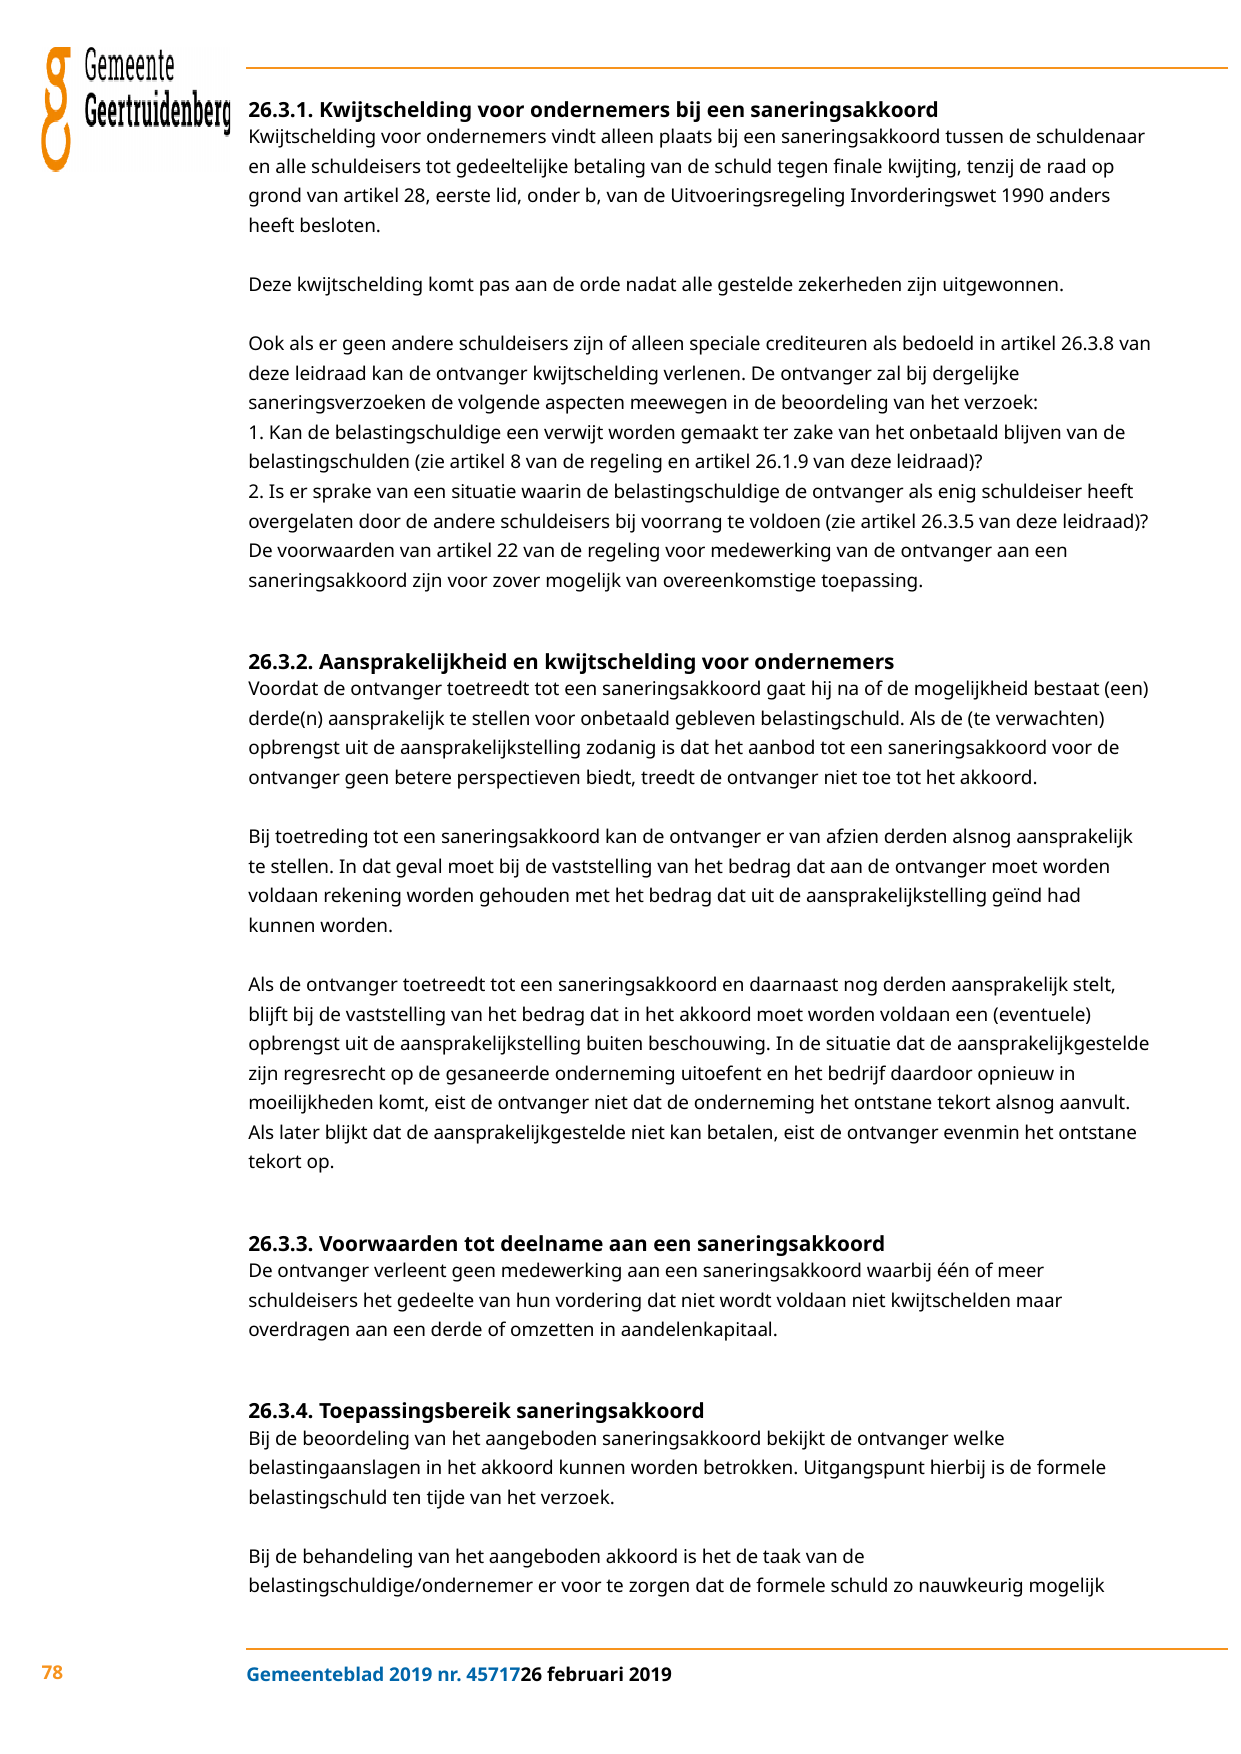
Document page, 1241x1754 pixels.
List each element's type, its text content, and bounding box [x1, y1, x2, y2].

text 26.3.2. Aansprakelijkheid en kwijtschelding voor ondernemers [248, 647, 1152, 675]
text 26.3.3. Voorwaarden tot deelname aan een saneringsakkoord [248, 1229, 1152, 1257]
text Bij toetreding tot een saneringsakkoord kan de ontvanger er van afzien derden alsnog aansprakelijk te stellen. In dat geval moet bij de vaststelling van het bedrag dat aan de ontvanger moet worden voldaan rekening worden gehouden met het bedrag dat uit de aansprakelijkstelling geïnd had kunnen worden. [248, 823, 1152, 938]
text 2. Is er sprake van een situatie waarin de belastingschuldige de ontvanger als enig schuldeiser heeft overgelaten door de andere schuldeisers bij voorrang te voldoen (zie artikel 26.3.5 van deze leidraad)? De voorwaarden van artikel 22 van de regeling voor medewerking van de ontvanger aan een saneringsakkoord zijn voor zover mogelijk van overeenkomstige toepassing. [248, 478, 1152, 593]
picture [41, 47, 231, 172]
text 26.3.4. Toepassingsbereik saneringsakkoord [248, 1396, 1152, 1425]
text Als de ontvanger toetreedt tot een saneringsakkoord en daarnaast nog derden aansprakelijk stelt, blijft bij de vaststelling van het bedrag dat in het akkoord moet worden voldaan een (eventuele) opbrengst uit de aansprakelijkstelling buiten beschouwing. In de situatie dat de aansprakelijkgestelde zijn regresrecht op de gesaneerde onderneming uitoefent en het bedrijf daardoor opnieuw in moeilijkheden komt, eist de ontvanger niet dat de onderneming het ontstane tekort alsnog aanvult. Als later blijkt dat de aansprakelijkgestelde niet kan betalen, eist de ontvanger evenmin het ontstane tekort op. [248, 971, 1152, 1174]
text Kwijtschelding voor ondernemers vindt alleen plaats bij een saneringsakkoord tussen de schuldenaar en alle schuldeisers tot gedeeltelijke betaling van de schuld tegen finale kwijting, tenzij de raad op grond van artikel 28, eerste lid, onder b, van de Uitvoeringsregeling Invorderingswet 1990 anders heeft besloten. [248, 123, 1152, 238]
text Ook als er geen andere schuldeisers zijn of alleen speciale crediteuren als bedoeld in artikel 26.3.8 van deze leidraad kan de ontvanger kwijtschelding verlenen. De ontvanger zal bij dergelijke saneringsverzoeken de volgende aspecten meewegen in de beoordeling van het verzoek: [248, 330, 1152, 415]
text Voordat de ontvanger toetreedt tot een saneringsakkoord gaat hij na of de mogelijkheid bestaat (een) derde(n) aansprakelijk te stellen voor onbetaald gebleven belastingschuld. Als de (te verwachten) opbrengst uit de aansprakelijkstelling zodanig is dat het aanbod tot een saneringsakkoord voor de ontvanger geen betere perspectieven biedt, treedt de ontvanger niet toe tot het akkoord. [248, 675, 1152, 790]
text Deze kwijtschelding komt pas aan de orde nadat alle gestelde zekerheden zijn uitgewonnen. [248, 271, 1152, 297]
text Bij de beoordeling van het aangeboden saneringsakkoord bekijkt de ontvanger welke belastingaanslagen in het akkoord kunnen worden betrokken. Uitgangspunt hierbij is de formele belastingschuld ten tijde van het verzoek. [248, 1425, 1152, 1510]
text Bij de behandeling van het aangeboden akkoord is het de taak van de belastingschuldige/ondernemer er voor te zorgen dat de formele schuld zo nauwkeurig mogelijk [248, 1543, 1152, 1598]
text 26.3.1. Kwijtschelding voor ondernemers bij een saneringsakkoord [248, 95, 1152, 123]
text De ontvanger verleent geen medewerking aan een saneringsakkoord waarbij één of meer schuldeisers het gedeelte van hun vordering dat niet wordt voldaan niet kwijtschelden maar overdragen aan een derde of omzetten in aandelenkapitaal. [248, 1257, 1152, 1342]
text 1. Kan de belastingschuldige een verwijt worden gemaakt ter zake van het onbetaald blijven van de belastingschulden (zie artikel 8 van de regeling en artikel 26.1.9 van deze leidraad)? [248, 419, 1152, 474]
